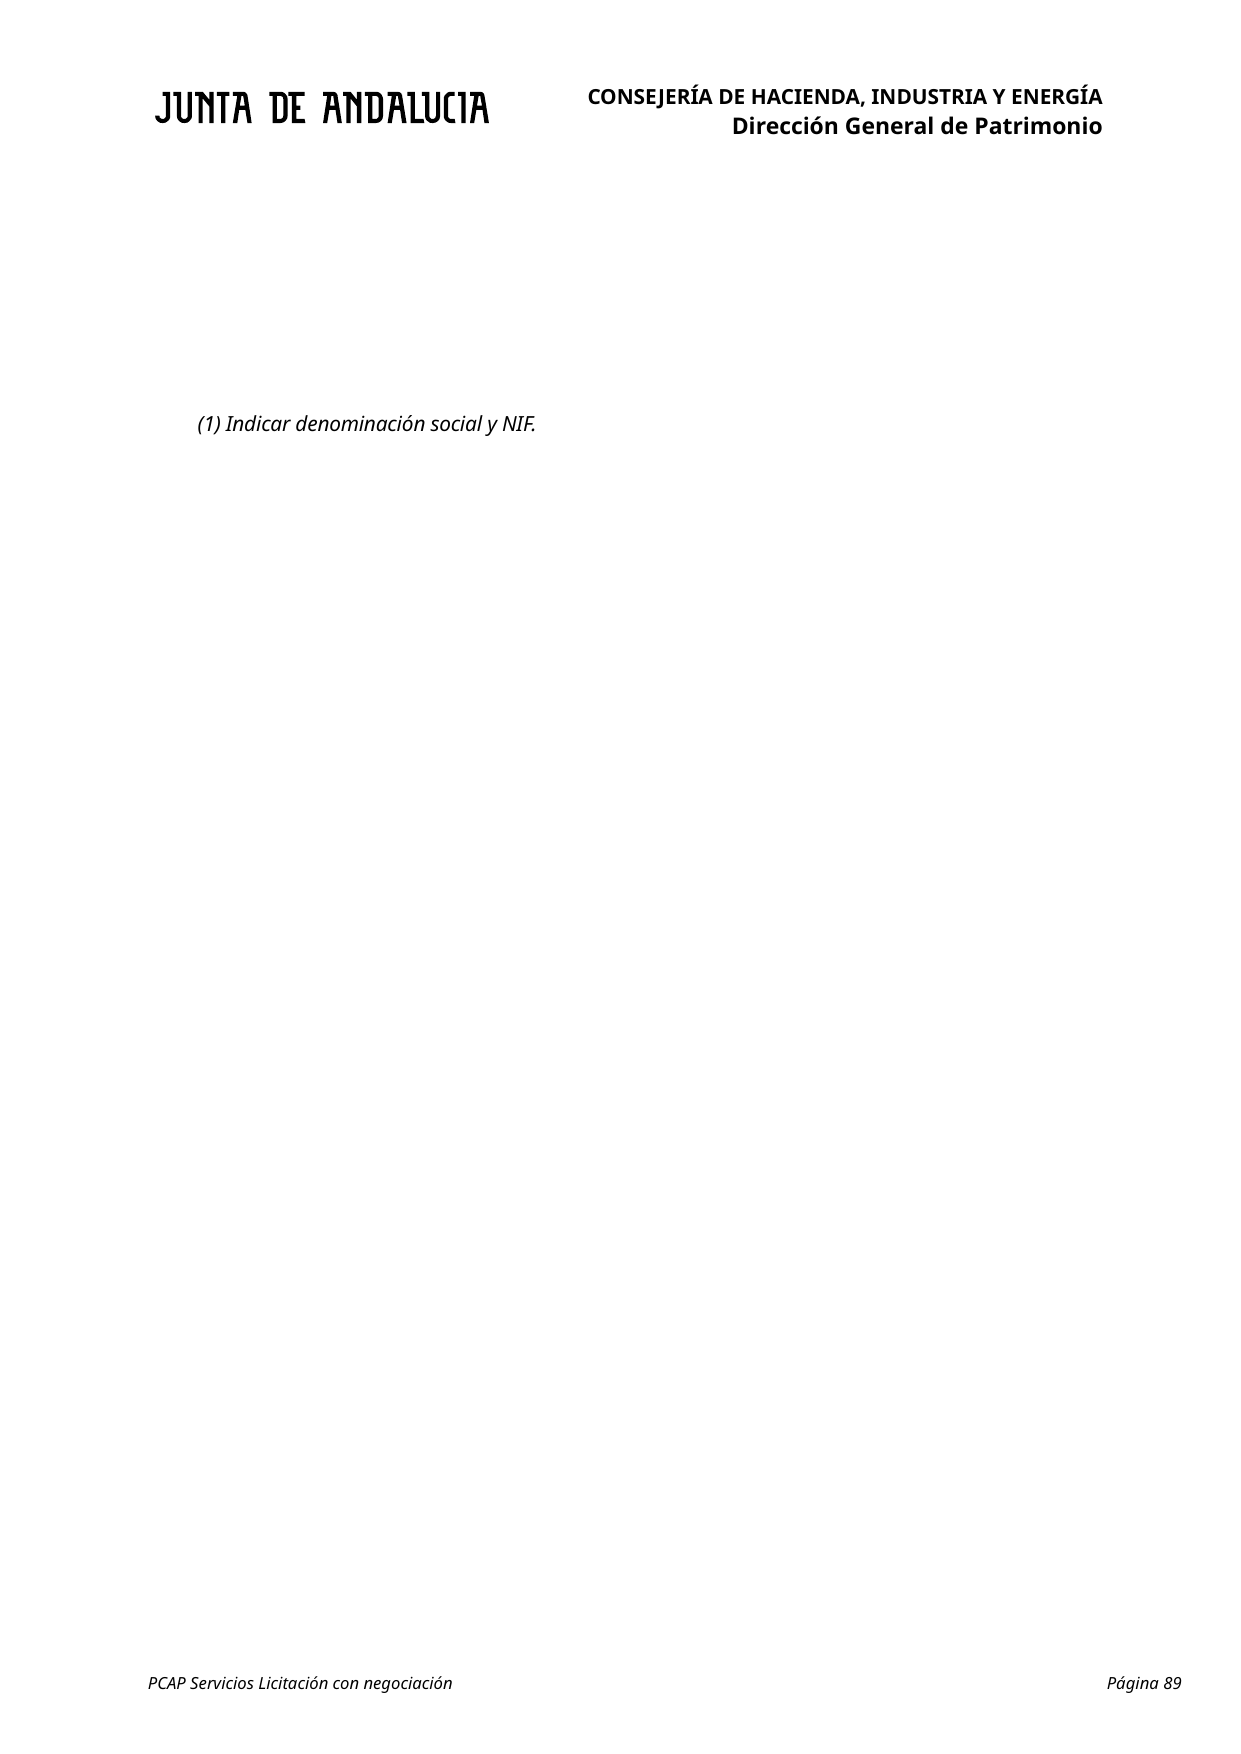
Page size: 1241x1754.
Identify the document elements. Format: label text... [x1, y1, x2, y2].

text (1) Indicar denominación social y NIF. [192, 409, 1110, 438]
